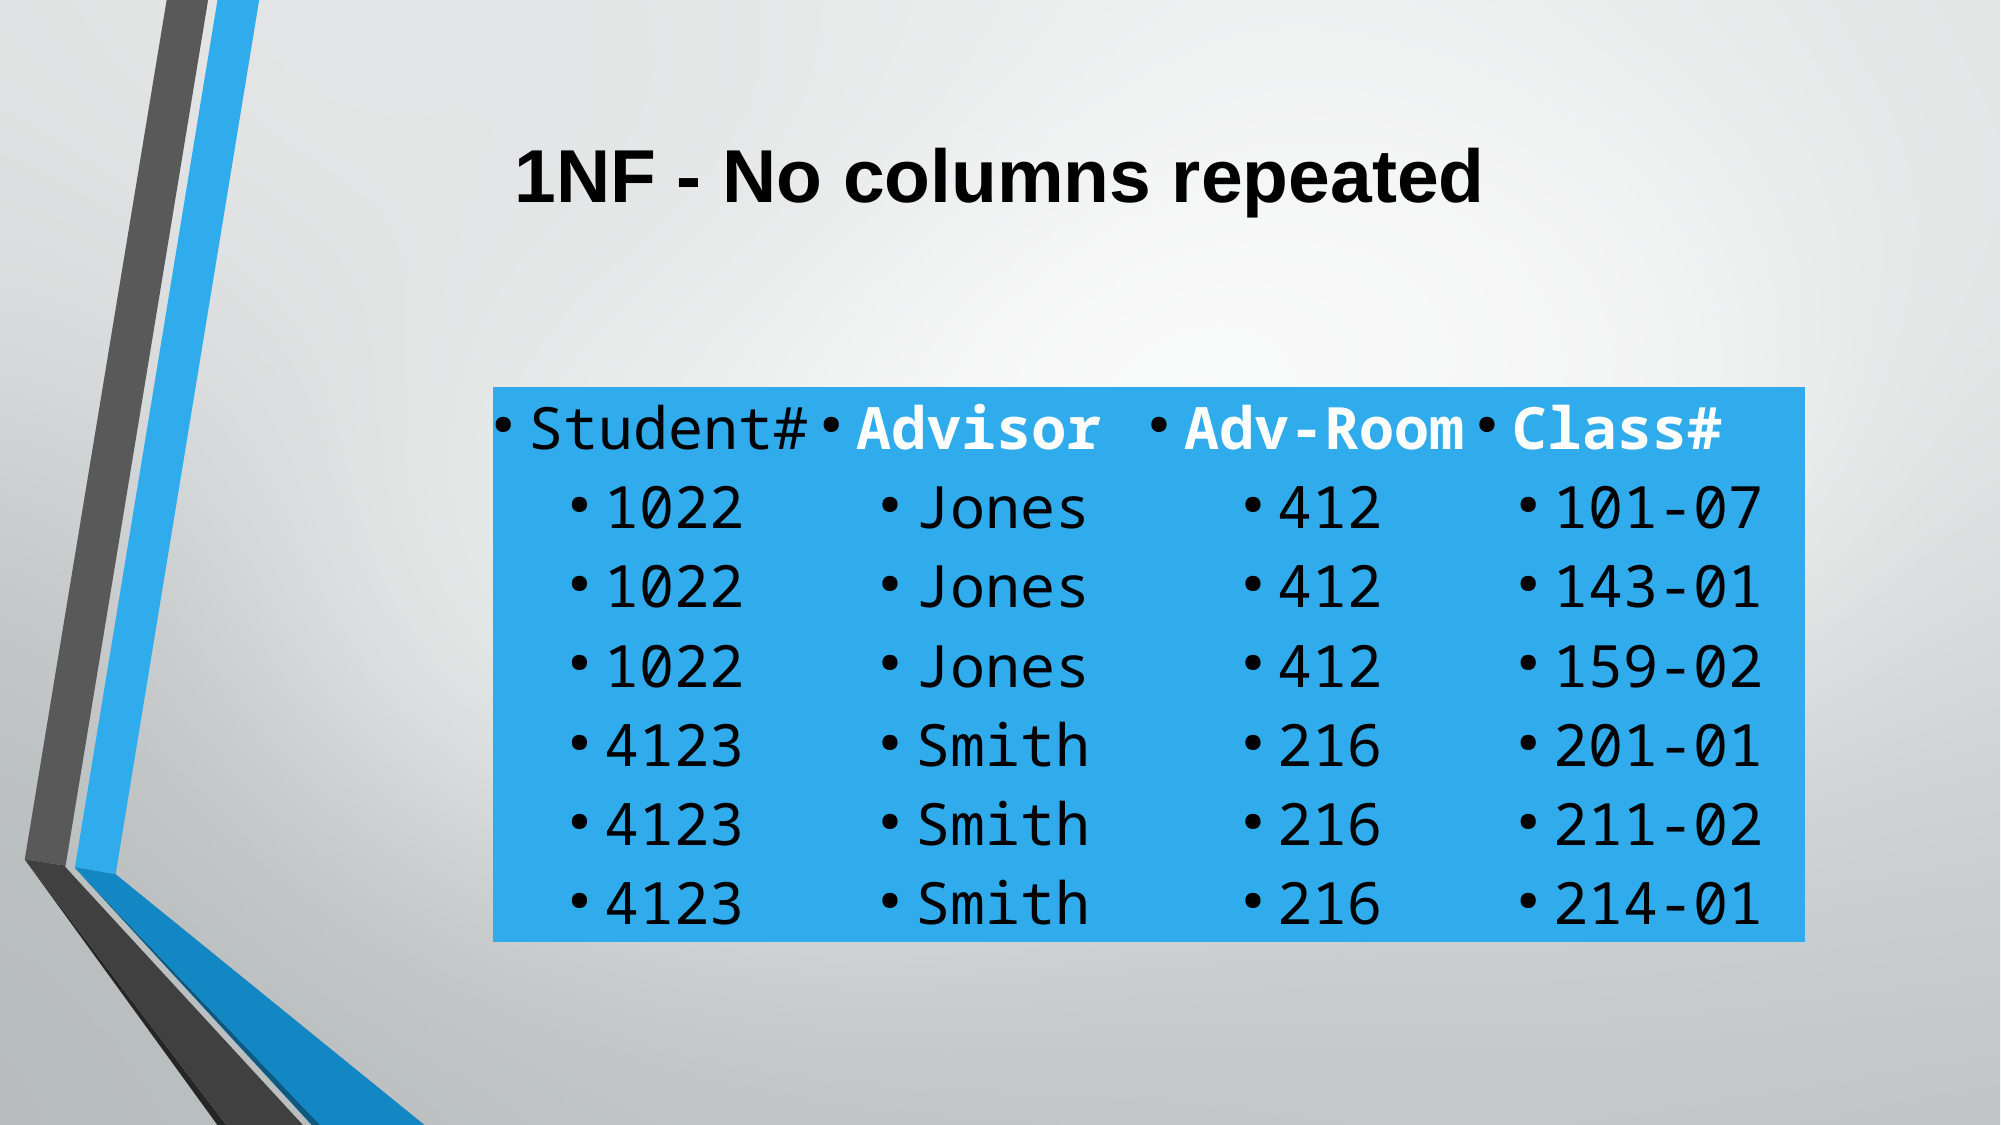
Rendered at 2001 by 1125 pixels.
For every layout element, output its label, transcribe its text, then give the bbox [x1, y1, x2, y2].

table_cell 412 [1149, 625, 1477, 704]
table_cell 216 [1149, 783, 1477, 863]
table_cell 214-01 [1477, 863, 1805, 942]
table_cell 1022 [493, 545, 821, 625]
table_cell Jones [821, 545, 1149, 625]
table_cell 1022 [493, 625, 821, 704]
table_cell Smith [821, 863, 1149, 942]
table_cell 211-02 [1477, 783, 1805, 863]
table_cell 412 [1149, 466, 1477, 545]
table_cell Jones [821, 466, 1149, 545]
table_header Advisor [821, 387, 1149, 466]
title 1NF - No columns repeated [324, 45, 1675, 233]
table_cell 1022 [493, 466, 821, 545]
table_cell 4123 [493, 863, 821, 942]
table_cell 159-02 [1477, 625, 1805, 704]
table_cell Smith [821, 783, 1149, 863]
table_header Class# [1477, 387, 1805, 466]
table_cell 4123 [493, 704, 821, 783]
table_header Student# [493, 387, 821, 466]
table_cell 412 [1149, 545, 1477, 625]
table_cell 216 [1149, 863, 1477, 942]
table_header Adv-Room [1149, 387, 1477, 466]
table_cell 4123 [493, 783, 821, 863]
table_cell Jones [821, 625, 1149, 704]
table_cell 143-01 [1477, 545, 1805, 625]
table_cell 101-07 [1477, 466, 1805, 545]
table_cell 201-01 [1477, 704, 1805, 783]
table_cell 216 [1149, 704, 1477, 783]
table_cell Smith [821, 704, 1149, 783]
